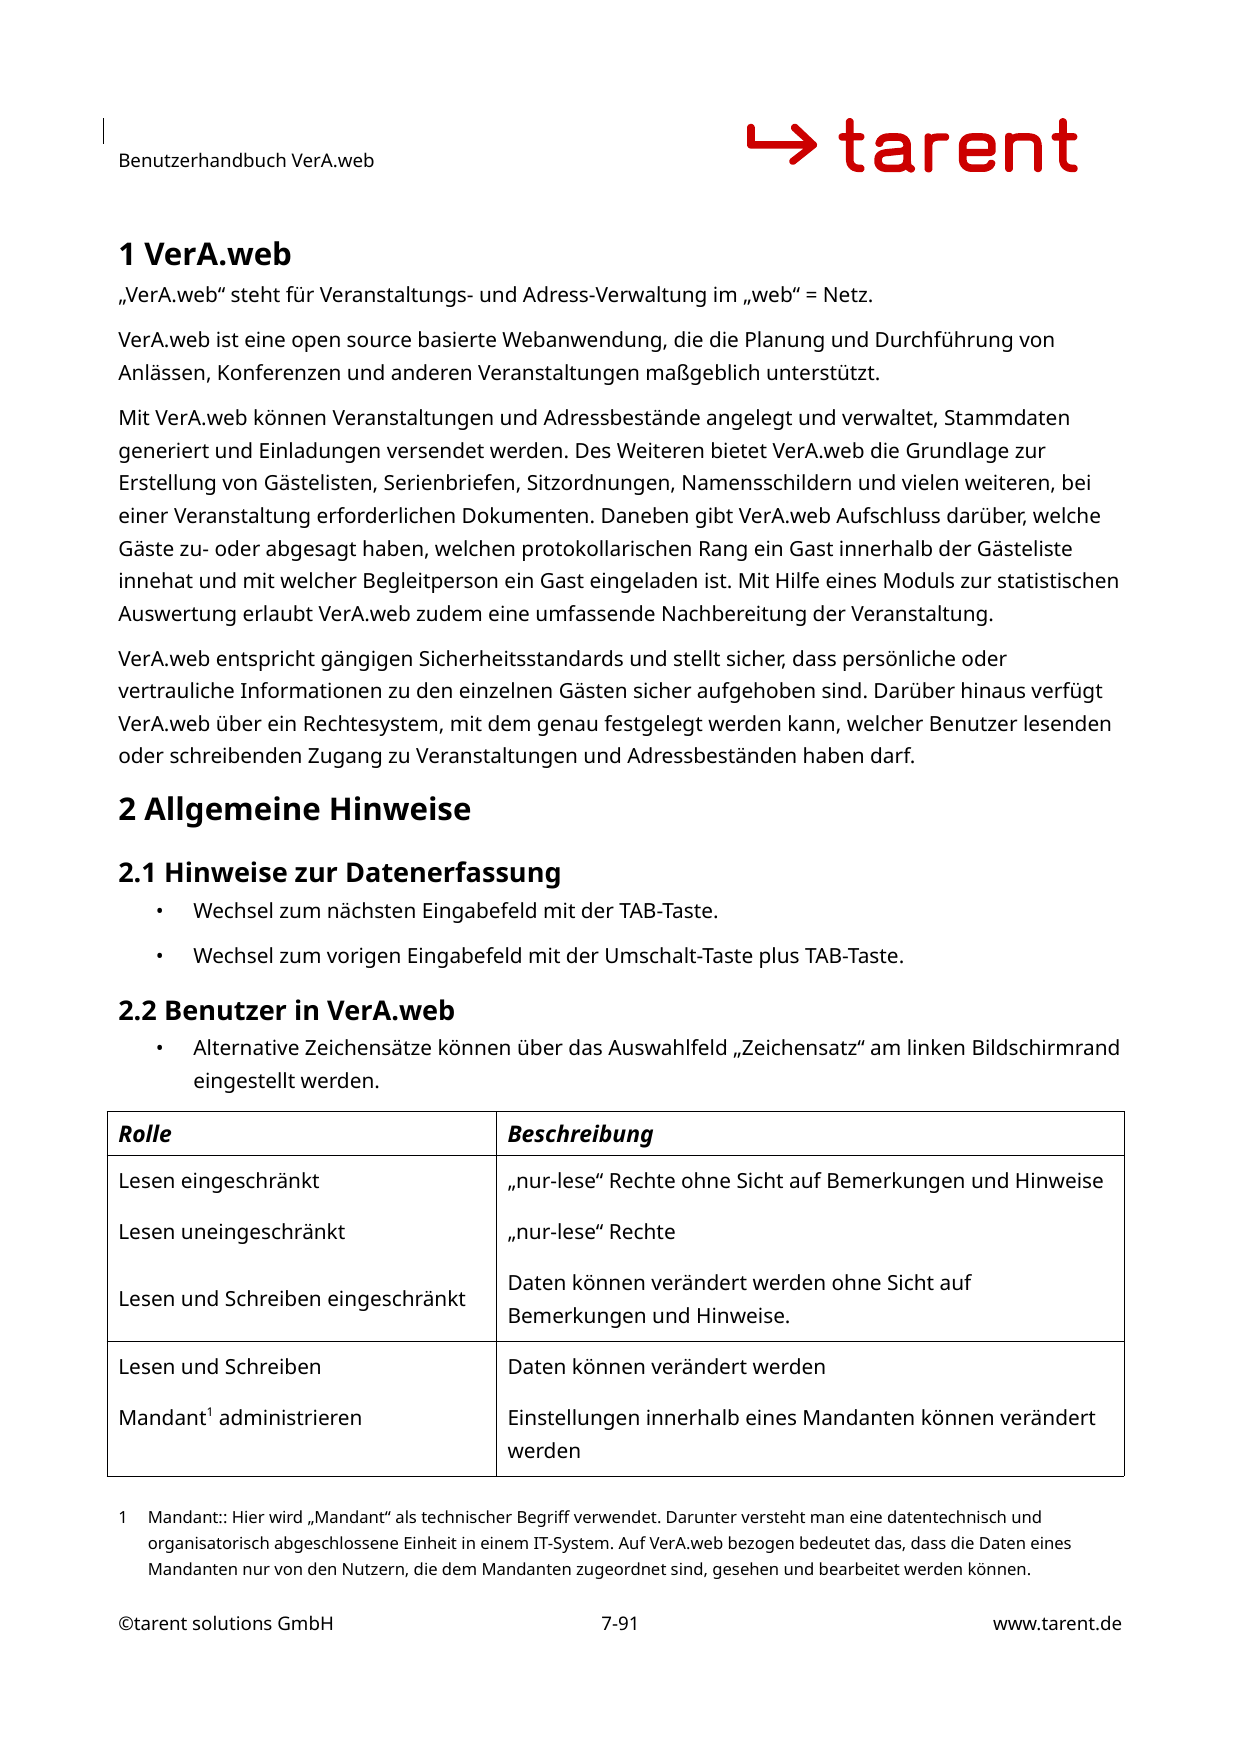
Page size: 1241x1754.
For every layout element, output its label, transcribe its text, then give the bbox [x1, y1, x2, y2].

table_cell Einstellungen innerhalb eines Mandanten können verändert werden [497, 1392, 1124, 1476]
subtitle Allgemeine Hinweise [118, 787, 1122, 829]
list Wechsel zum nächsten Eingabefeld mit der TAB-Taste. [156, 896, 1122, 924]
subtitle Benutzer in VerA.web [118, 991, 1122, 1028]
text „VerA.web“ steht für Veranstaltungs- und Adress-Verwaltung im „web“ = Netz. [118, 281, 1122, 309]
table_cell Daten können verändert werden ohne Sicht auf Bemerkungen und Hinweise. [497, 1257, 1124, 1341]
table_cell Mandant administrieren [108, 1392, 496, 1476]
subtitle Hinweise zur Datenerfassung [118, 853, 1122, 890]
table_cell Daten können verändert werden [497, 1342, 1124, 1392]
list Alternative Zeichensätze können über das Auswahlfeld „Zeichensatz“ am linken Bildschirmrand eingestellt werden. [156, 1033, 1122, 1094]
table_header Rolle [108, 1112, 496, 1155]
table_cell Lesen und Schreiben [108, 1342, 496, 1392]
text VerA.web entspricht gängigen Sicherheitsstandards und stellt sicher, dass persönliche oder vertrauliche Informationen zu den einzelnen Gästen sicher aufgehoben sind. Darüber hinaus verfügt VerA.web über ein Rechtesystem, mit dem genau festgelegt werden kann, welcher Benutzer lesenden oder schreibenden Zugang zu Veranstaltungen und Adressbeständen haben darf. [118, 644, 1122, 770]
table_cell „nur-lese“ Rechte ohne Sicht auf Bemerkungen und Hinweise [497, 1156, 1124, 1206]
table_cell „nur-lese“ Rechte [497, 1206, 1124, 1257]
list Wechsel zum vorigen Eingabefeld mit der Umschalt-Taste plus TAB-Taste. [156, 941, 1122, 969]
table_cell Lesen eingeschränkt [108, 1156, 496, 1206]
table_cell Lesen uneingeschränkt [108, 1206, 496, 1257]
table_header Beschreibung [497, 1112, 1124, 1155]
subtitle VerA.web [118, 232, 1122, 274]
text Mit VerA.web können Veranstaltungen und Adressbestände angelegt und verwaltet, Stammdaten generiert und Einladungen versendet werden. Des Weiteren bietet VerA.web die Grundlage zur Erstellung von Gästelisten, Serienbriefen, Sitzordnungen, Namensschildern und vielen weiteren, bei einer Veranstaltung erforderlichen Dokumenten. Daneben gibt VerA.web Aufschluss darüber, welche Gäste zu- oder abgesagt haben, welchen protokollarischen Rang ein Gast innerhalb der Gästeliste innehat und mit welcher Begleitperson ein Gast eingeladen ist. Mit Hilfe eines Moduls zur statistischen Auswertung erlaubt VerA.web zudem eine umfassende Nachbereitung der Veranstaltung. [118, 403, 1122, 627]
table_cell Lesen und Schreiben eingeschränkt [108, 1257, 496, 1341]
text VerA.web ist eine open source basierte Webanwendung, die die Planung und Durchführung von Anlässen, Konferenzen und anderen Veranstaltungen maßgeblich unterstützt. [118, 326, 1122, 387]
